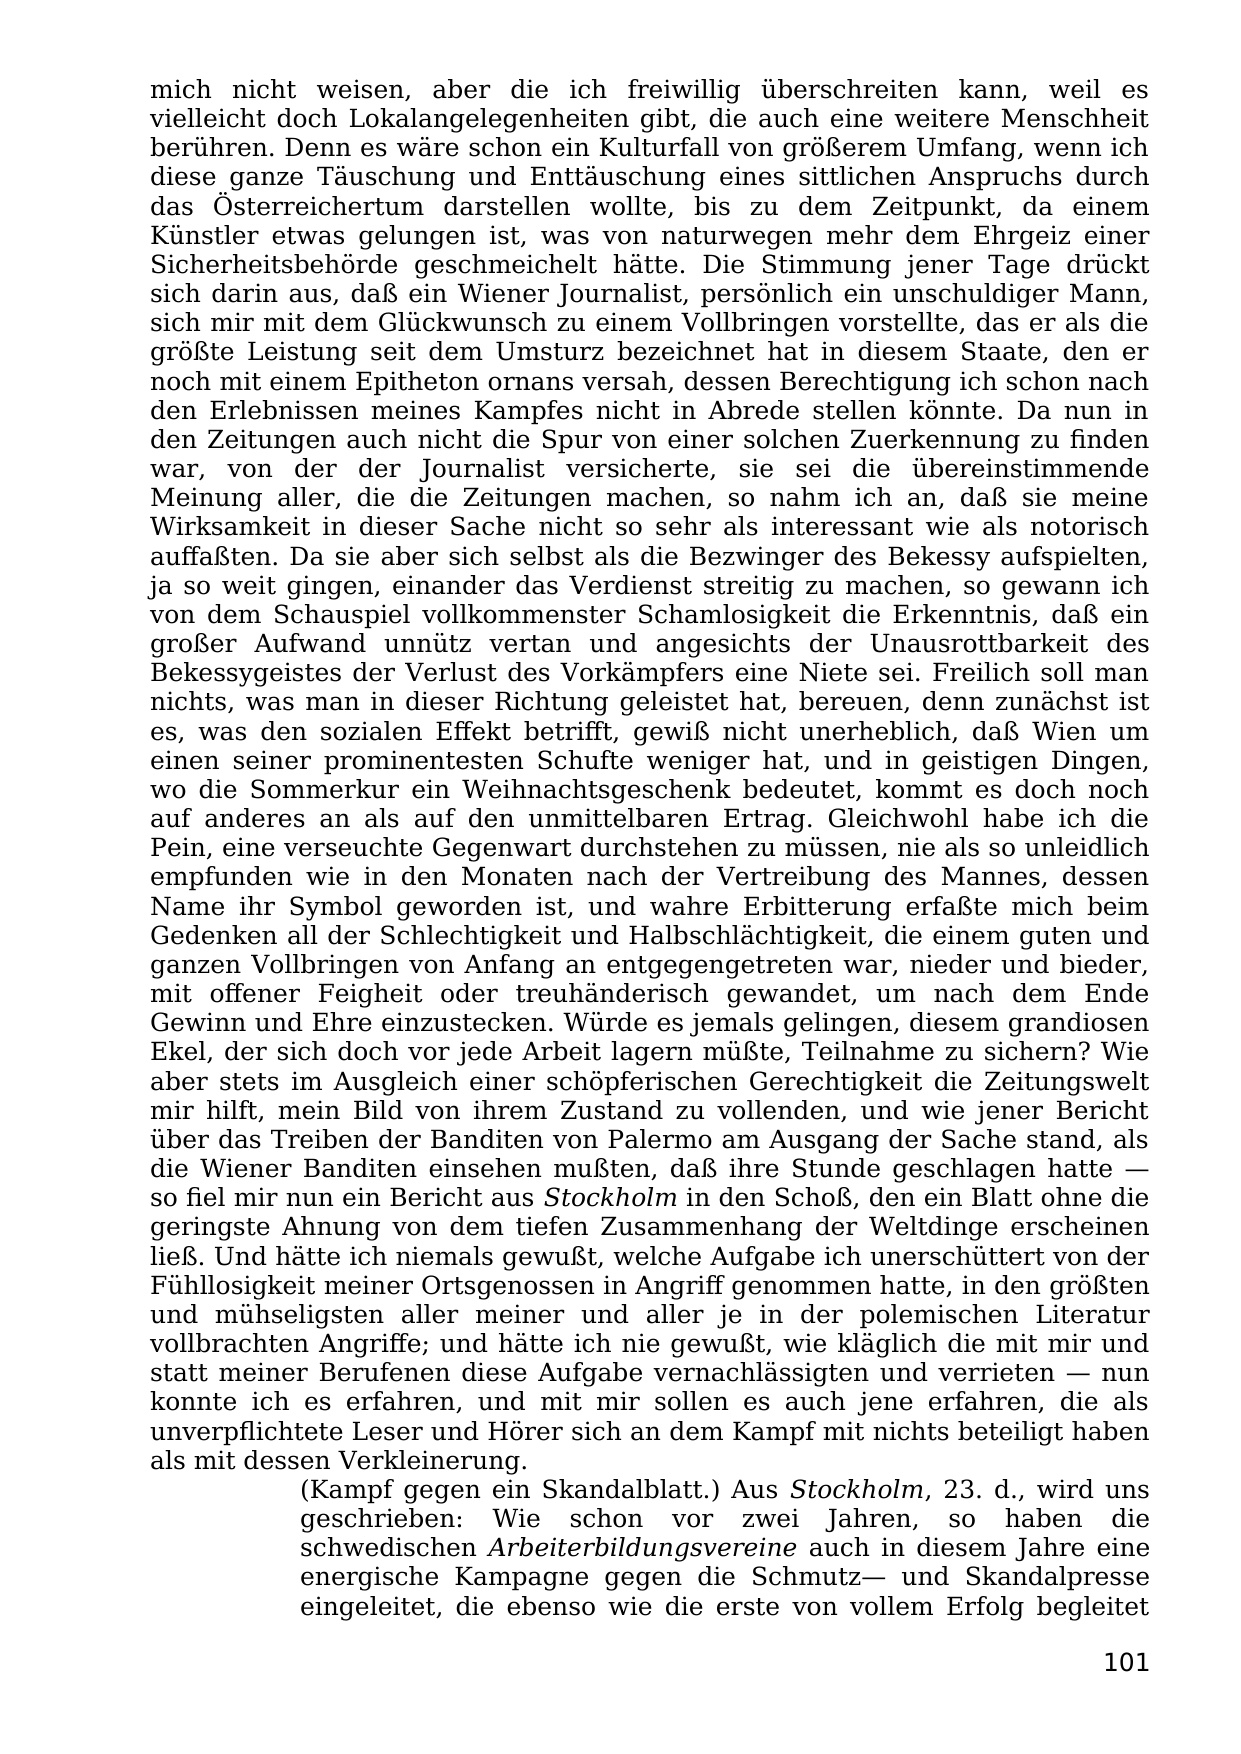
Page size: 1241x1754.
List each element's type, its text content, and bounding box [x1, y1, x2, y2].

text mich nicht weisen, aber die ich freiwillig überschreiten kann, weil es vielleicht doch Lokalangelegenheiten gibt, die auch eine weitere Menschheit berühren. Denn es wäre schon ein Kulturfall von größerem Umfang, wenn ich diese ganze Täuschung und Enttäuschung eines sittlichen Anspruchs durch das Österreichertum darstellen wollte, bis zu dem Zeitpunkt, da einem Künstler etwas gelungen ist, was von naturwegen mehr dem Ehrgeiz einer Sicherheitsbehörde geschmeichelt hätte. Die Stimmung jener Tage drückt sich darin aus, daß ein Wiener Journalist, persönlich ein unschuldiger Mann, sich mir mit dem Glückwunsch zu einem Vollbringen vorstellte, das er als die größte Leistung seit dem Umsturz bezeichnet hat in diesem Staate, den er noch mit einem Epitheton ornans versah, dessen Berechtigung ich schon nach den Erlebnissen meines Kampfes nicht in Abrede stellen könnte. Da nun in den Zeitungen auch nicht die Spur von einer solchen Zuerkennung zu finden war, von der der Journalist versicherte, sie sei die übereinstimmende Meinung aller, die die Zeitungen machen, so nahm ich an, daß sie meine Wirksamkeit in dieser Sache nicht so sehr als interessant wie als notorisch auffaßten. Da sie aber sich selbst als die Bezwinger des Bekessy aufspielten, ja so weit gingen, einander das Verdienst streitig zu machen, so gewann ich von dem Schauspiel vollkommenster Schamlosigkeit die Erkenntnis, daß ein großer Aufwand unnütz vertan und angesichts der Unausrottbarkeit des Bekessygeistes der Verlust des Vorkämpfers eine Niete sei. Freilich soll man nichts, was man in dieser Richtung geleistet hat, bereuen, denn zunächst ist es, was den sozialen Effekt betrifft, gewiß nicht unerheblich, daß Wien um einen seiner prominentesten Schufte weniger hat, und in geistigen Dingen, wo die Sommerkur ein Weihnachtsgeschenk bedeutet, kommt es doch noch auf anderes an als auf den unmittelbaren Ertrag. Gleichwohl habe ich die Pein, eine verseuchte Gegenwart durchstehen zu müssen, nie als so unleidlich empfunden wie in den Monaten nach der Vertreibung des Mannes, dessen Name ihr Symbol geworden ist, und wahre Erbitterung erfaßte mich beim Gedenken all der Schlechtigkeit und Halbschlächtigkeit, die einem guten und ganzen Vollbringen von Anfang an entgegengetreten war, nieder und bieder, mit offener Feigheit oder treuhänderisch gewandet, um nach dem Ende Gewinn und Ehre einzustecken. Würde es jemals gelingen, diesem grandiosen Ekel, der sich doch vor jede Arbeit lagern müßte, Teilnahme zu sichern? Wie aber stets im Ausgleich einer schöpferischen Gerechtigkeit die Zeitungswelt mir hilft, mein Bild von ihrem Zustand zu vollenden, und wie jener Bericht über das Treiben der Banditen von Palermo am Ausgang der Sache stand, als die Wiener Banditen einsehen mußten, daß ihre Stunde geschlagen hatte — so fiel mir nun ein Bericht aus Stockholm in den Schoß, den ein Blatt ohne die geringste Ahnung von dem tiefen Zusammenhang der Weltdinge erscheinen ließ. Und hätte ich niemals gewußt, welche Aufgabe ich unerschüttert von der Fühllosigkeit meiner Ortsgenossen in Angriff genommen hatte, in den größten und mühseligsten aller meiner und aller je in der polemischen Literatur vollbrachten Angriffe; und hätte ich nie gewußt, wie kläglich die mit mir und statt meiner Berufenen diese Aufgabe vernachlässigten und verrieten — nun konnte ich es erfahren, und mit mir sollen es auch jene erfahren, die als unverpflichtete Leser und Hörer sich an dem Kampf mit nichts beteiligt haben als mit dessen Verkleinerung. [150, 75, 1151, 1475]
text (Kampf gegen ein Skandalblatt.) Aus Stockholm, 23. d., wird uns geschrieben: Wie schon vor zwei Jahren, so haben die schwedischen Arbeiterbildungsvereine auch in diesem Jahre eine energische Kampagne gegen die Schmutz— und Skandalpresse eingeleitet, die ebenso wie die erste von vollem Erfolg begleitet [300, 1475, 1151, 1621]
